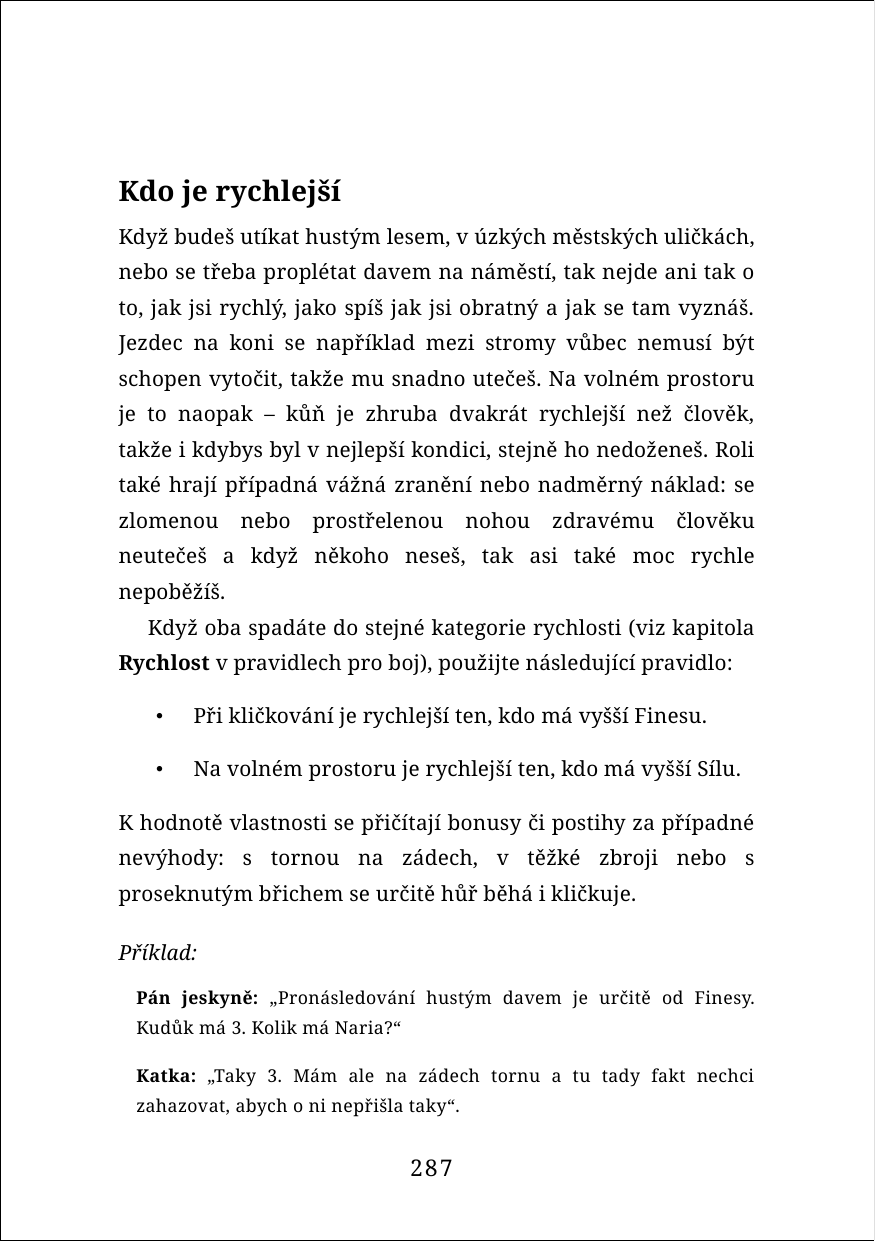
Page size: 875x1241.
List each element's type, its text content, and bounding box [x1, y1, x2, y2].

subtitle Kdo je rychlejší [118, 172, 756, 210]
text K hodnotě vlastnosti se přičítají bonusy či postihy za případné nevýhody: s tornou na zádech, v těžké zbroji nebo s proseknutým břichem se určitě hůř běhá i kličkuje. [118, 808, 756, 907]
list Na volném prostoru je rychlejší ten, kdo má vyšší Sílu. [156, 754, 756, 783]
text Příklad: [118, 938, 756, 966]
text Pán jeskyně: „Pronásledování hustým davem je určitě od Finesy. Kudůk má 3. Kolik má Naria?“ [136, 985, 756, 1040]
text Katka: „Taky 3. Mám ale na zádech tornu a tu tady fakt nechci zahazovat, abych o ni nepřišla taky“. [136, 1063, 756, 1118]
text Když budeš utíkat hustým lesem, v úzkých městských uličkách, nebo se třeba proplétat davem na náměstí, tak nejde ani tak o to, jak jsi rychlý, jako spíš jak jsi obratný a jak se tam vyznáš. Jezdec na koni se například mezi stromy vůbec nemusí být schopen vytočit, takže mu snadno utečeš. Na volném prostoru je to naopak – kůň je zhruba dvakrát rychlejší než člověk, takže i kdybys byl v nejlepší kondici, stejně ho nedoženeš. Roli také hrají případná vážná zranění nebo nadměrný náklad: se zlomenou nebo prostřelenou nohou zdravému člověku neutečeš a když někoho neseš, tak asi také moc rychle nepoběžíš. Když oba spadáte do stejné kategorie rychlosti (viz kapitola Rychlost v pravidlech pro boj), použijte následující pravidlo: [118, 222, 756, 677]
list Při kličkování je rychlejší ten, kdo má vyšší Finesu. [156, 701, 756, 730]
